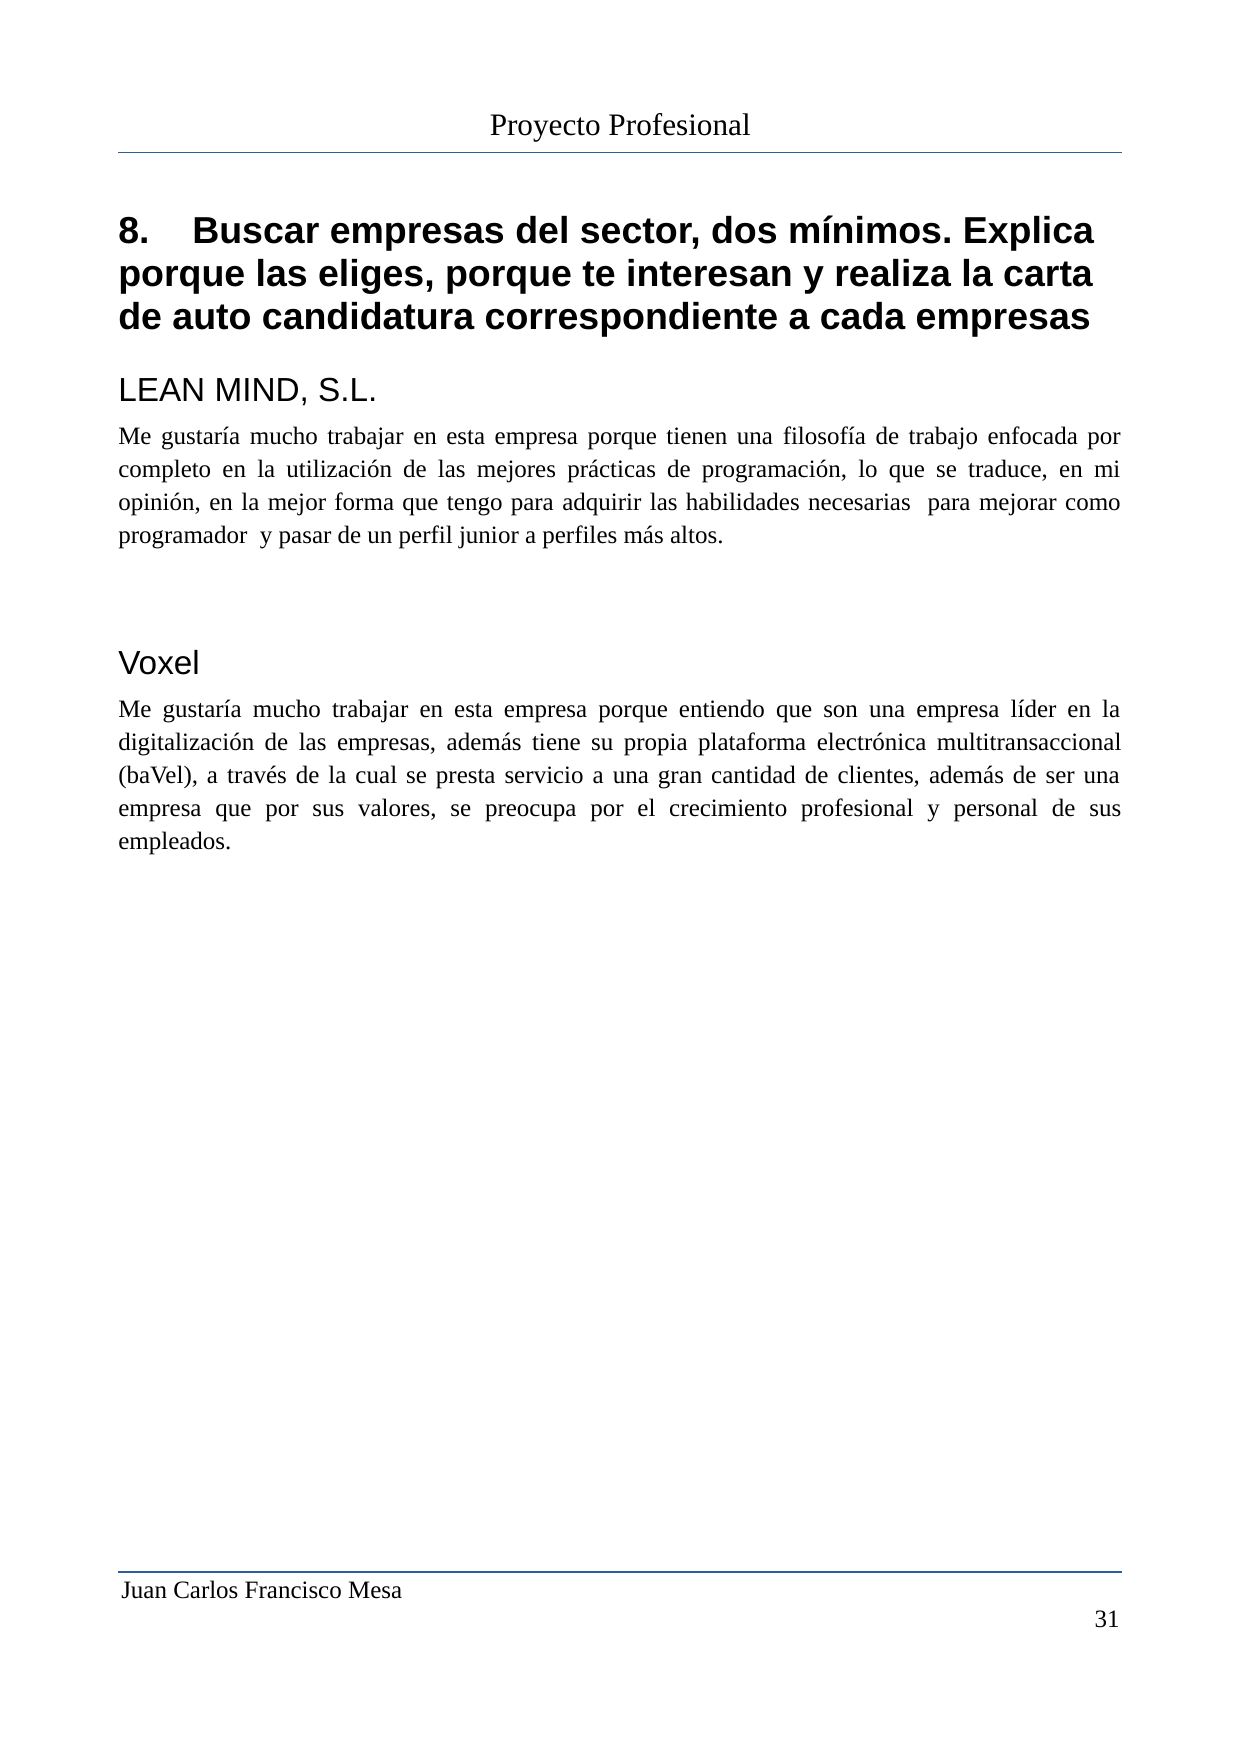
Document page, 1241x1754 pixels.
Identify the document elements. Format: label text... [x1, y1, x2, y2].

subtitle Buscar empresas del sector, dos mínimos. Explica porque las eliges, porque te interesan y realiza la carta de auto candidatura correspondiente a cada empresas [118, 208, 1122, 337]
subtitle Voxel [118, 643, 1122, 681]
text Me gustaría mucho trabajar en esta empresa porque tienen una filosofía de trabajo enfocada por completo en la utilización de las mejores prácticas de programación, lo que se traduce, en mi opinión, en la mejor forma que tengo para adquirir las habilidades necesarias para mejorar como programador y pasar de un perfil junior a perfiles más altos. [118, 421, 1122, 549]
text Me gustaría mucho trabajar en esta empresa porque entiendo que son una empresa líder en la digitalización de las empresas, además tiene su propia plataforma electrónica multitransaccional (baVel), a través de la cual se presta servicio a una gran cantidad de clientes, además de ser una empresa que por sus valores, se preocupa por el crecimiento profesional y personal de sus empleados. [118, 694, 1122, 854]
subtitle LEAN MIND, S.L. [118, 371, 1122, 409]
